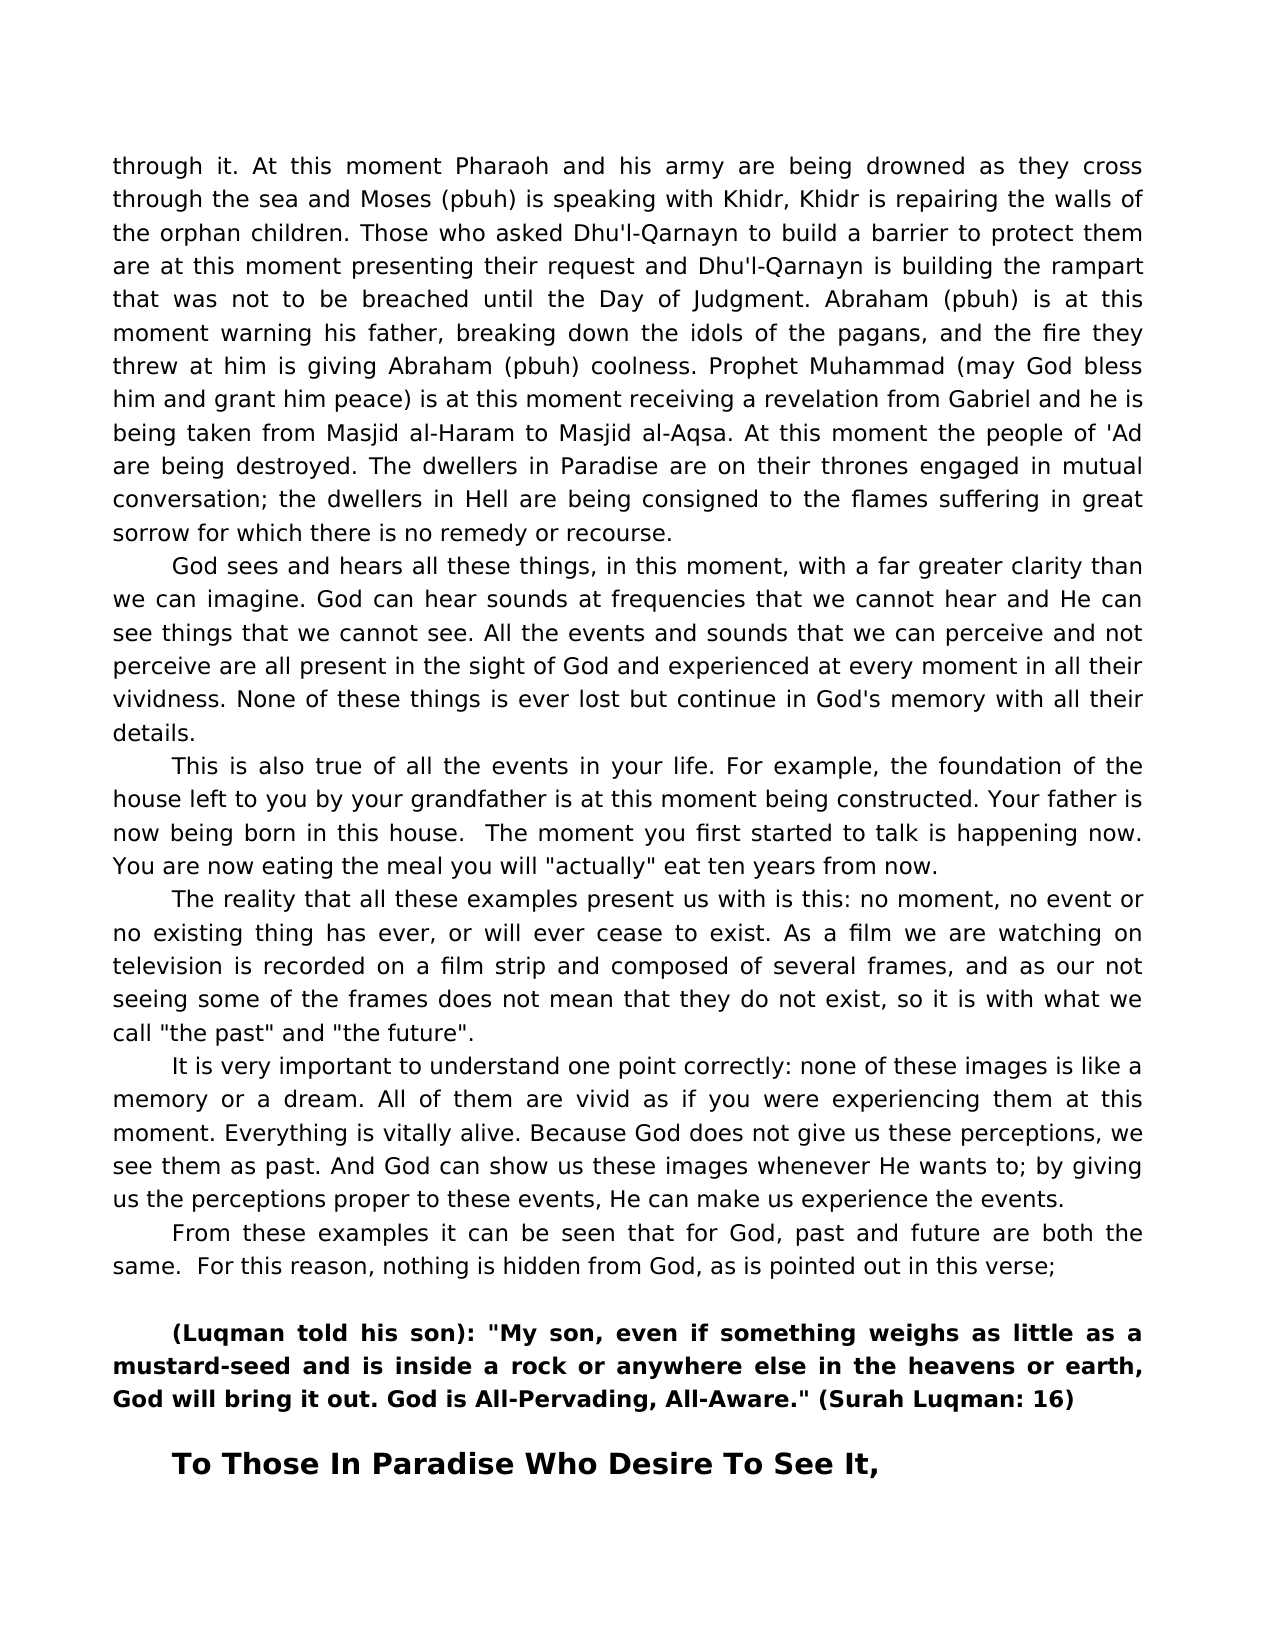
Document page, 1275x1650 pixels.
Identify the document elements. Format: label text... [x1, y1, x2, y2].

text To Those In Paradise Who Desire To See It, [112, 1448, 1145, 1481]
text through it. At this moment Pharaoh and his army are being drowned as they cross through the sea and Moses (pbuh) is speaking with Khidr, Khidr is repairing the walls of the orphan children. Those who asked Dhu'l-Qarnayn to build a barrier to protect them are at this moment presenting their request and Dhu'l-Qarnayn is building the rampart that was not to be breached until the Day of Judgment. Abraham (pbuh) is at this moment warning his father, breaking down the idols of the pagans, and the fire they threw at him is giving Abraham (pbuh) coolness. Prophet Muhammad (may God bless him and grant him peace) is at this moment receiving a revelation from Gabriel and he is being taken from Masjid al-Haram to Masjid al-Aqsa. At this moment the people of 'Ad are being destroyed. The dwellers in Paradise are on their thrones engaged in mutual conversation; the dwellers in Hell are being consigned to the flames suffering in great sorrow for which there is no remedy or recourse. [112, 148, 1145, 548]
text The reality that all these examples present us with is this: no moment, no event or no existing thing has ever, or will ever cease to exist. As a film we are watching on television is recorded on a film strip and composed of several frames, and as our not seeing some of the frames does not mean that they do not exist, so it is with what we call "the past" and "the future". [112, 881, 1145, 1048]
text It is very important to understand one point correctly: none of these images is like a memory or a dream. All of them are vivid as if you were experiencing them at this moment. Everything is vitally alive. Because God does not give us these perceptions, we see them as past. And God can show us these images whenever He wants to; by giving us the perceptions proper to these events, He can make us experience the events. [112, 1048, 1145, 1214]
text (Luqman told his son): "My son, even if something weighs as little as a mustard-seed and is inside a rock or anywhere else in the heavens or earth, God will bring it out. God is All-Pervading, All-Aware." (Surah Luqman: 16) [112, 1314, 1145, 1414]
text God sees and hears all these things, in this moment, with a far greater clarity than we can imagine. God can hear sounds at frequencies that we cannot hear and He can see things that we cannot see. All the events and sounds that we can perceive and not perceive are all present in the sight of God and experienced at every moment in all their vividness. None of these things is ever lost but continue in God's memory with all their details. [112, 548, 1145, 748]
text From these examples it can be seen that for God, past and future are both the same. For this reason, nothing is hidden from God, as is pointed out in this verse; [112, 1214, 1145, 1281]
text This is also true of all the events in your life. For example, the foundation of the house left to you by your grandfather is at this moment being constructed. Your father is now being born in this house. The moment you first started to talk is happening now. You are now eating the meal you will "actually" eat ten years from now. [112, 748, 1145, 881]
